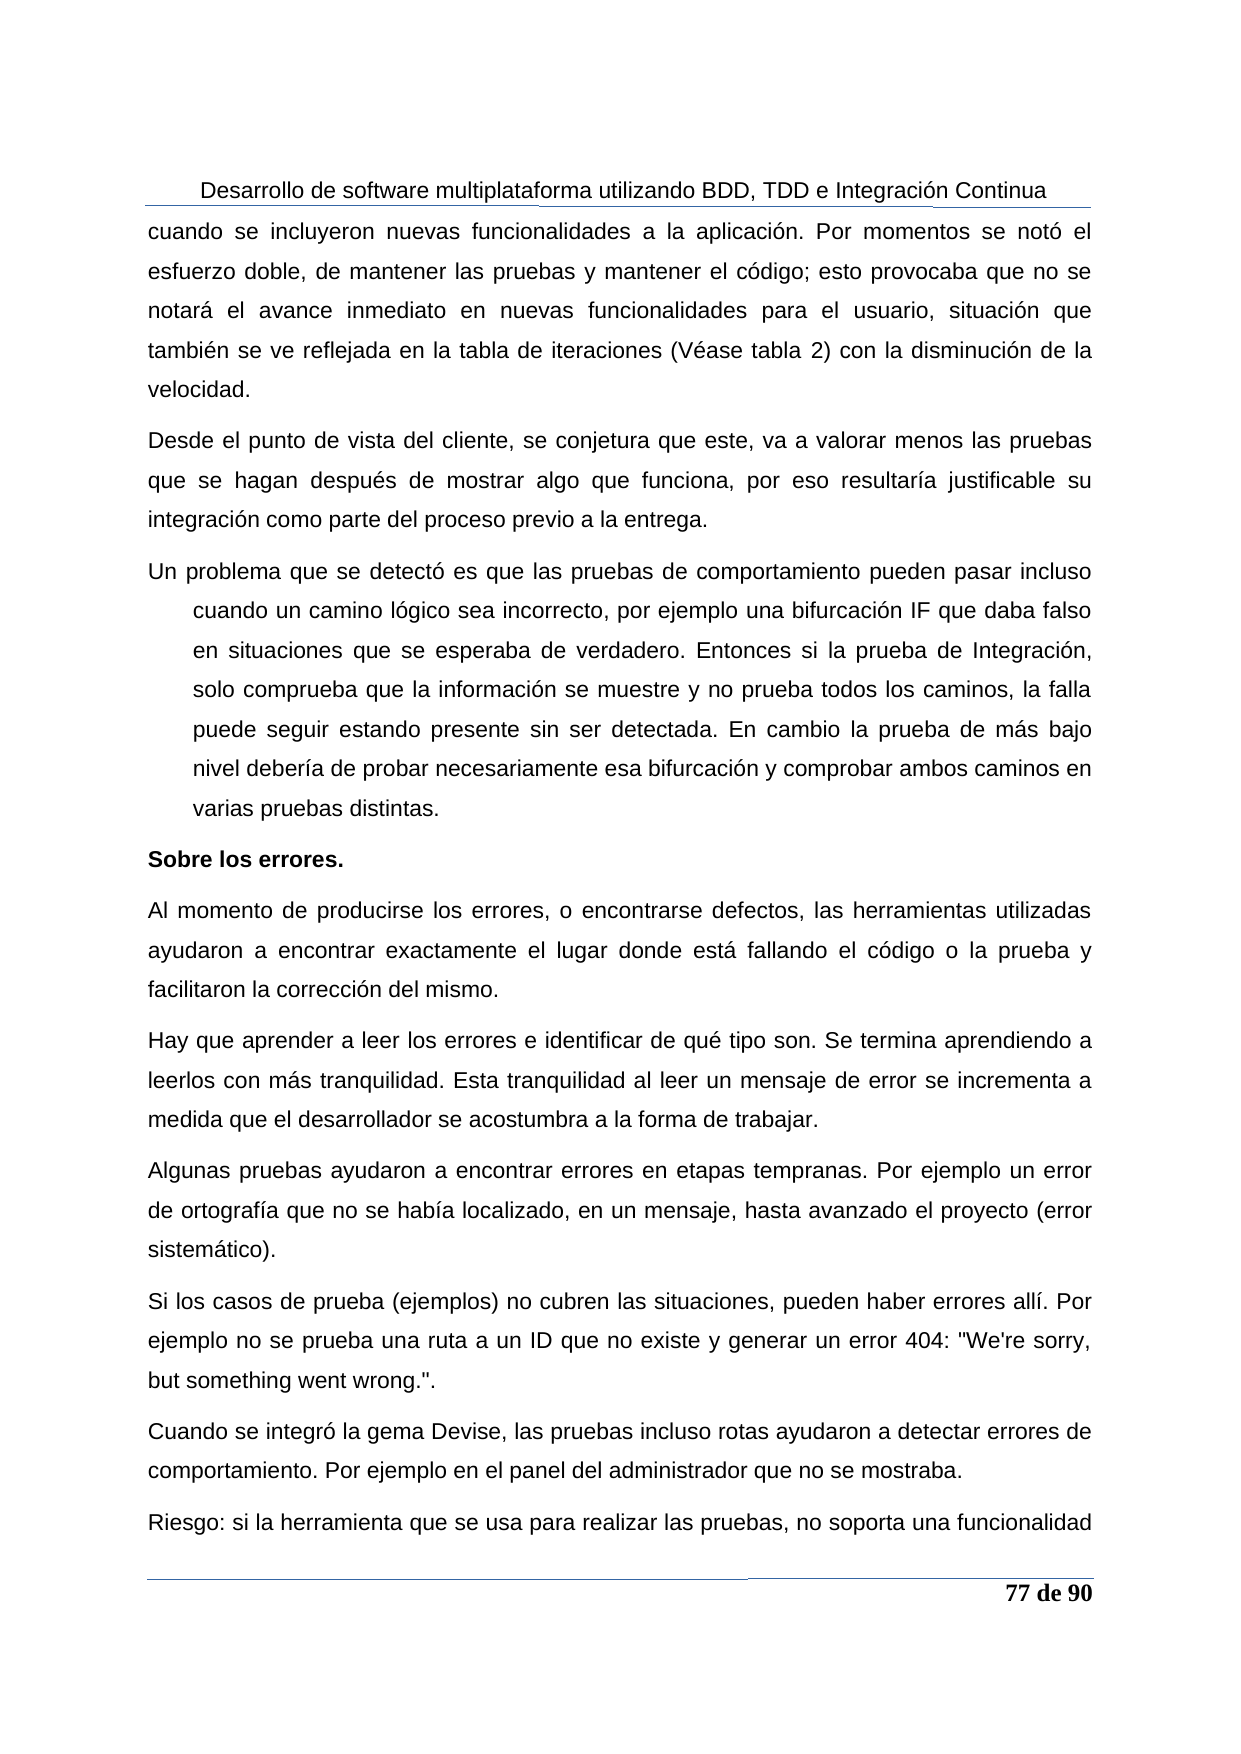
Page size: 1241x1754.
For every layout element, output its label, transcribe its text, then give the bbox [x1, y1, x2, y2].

text Algunas pruebas ayudaron a encontrar errores en etapas tempranas. Por ejemplo un error de ortografía que no se había localizado, en un mensaje, hasta avanzado el proyecto (error sistemático). [148, 1157, 1093, 1263]
text Si los casos de prueba (ejemplos) no cubren las situaciones, pueden haber errores allí. Por ejemplo no se prueba una ruta a un ID que no existe y generar un error 404: "We're sorry, but something went wrong.". [148, 1288, 1093, 1393]
text Riesgo: si la herramienta que se usa para realizar las pruebas, no soporta una funcionalidad [148, 1509, 1093, 1535]
text Sobre los errores. [148, 846, 1093, 872]
list Desde el punto de vista del cliente, se conjetura que este, va a valorar menos las pruebas que se hagan después de mostrar algo que funciona, por eso resultaría justificable su integración como parte del proceso previo a la entrega. [148, 427, 1093, 533]
list cuando se incluyeron nuevas funcionalidades a la aplicación. Por momentos se notó el esfuerzo doble, de mantener las pruebas y mantener el código; esto provocaba que no se notará el avance inmediato en nuevas funcionalidades para el usuario, situación que también se ve reflejada en la tabla de iteraciones (Véase tabla 2) con la disminución de la velocidad. [148, 218, 1093, 403]
text Cuando se integró la gema Devise, las pruebas incluso rotas ayudaron a detectar errores de comportamiento. Por ejemplo en el panel del administrador que no se mostraba. [148, 1418, 1093, 1484]
list Un problema que se detectó es que las pruebas de comportamiento pueden pasar incluso cuando un camino lógico sea incorrecto, por ejemplo una bifurcación IF que daba falso en situaciones que se esperaba de verdadero. Entonces si la prueba de Integración, solo comprueba que la información se muestre y no prueba todos los caminos, la falla puede seguir estando presente sin ser detectada. En cambio la prueba de más bajo nivel debería de probar necesariamente esa bifurcación y comprobar ambos caminos en varias pruebas distintas. [148, 558, 1093, 821]
text Hay que aprender a leer los errores e identificar de qué tipo son. Se termina aprendiendo a leerlos con más tranquilidad. Esta tranquilidad al leer un mensaje de error se incrementa a medida que el desarrollador se acostumbra a la forma de trabajar. [148, 1027, 1093, 1133]
text Al momento de producirse los errores, o encontrarse defectos, las herramientas utilizadas ayudaron a encontrar exactamente el lugar donde está fallando el código o la prueba y facilitaron la corrección del mismo. [148, 897, 1093, 1002]
